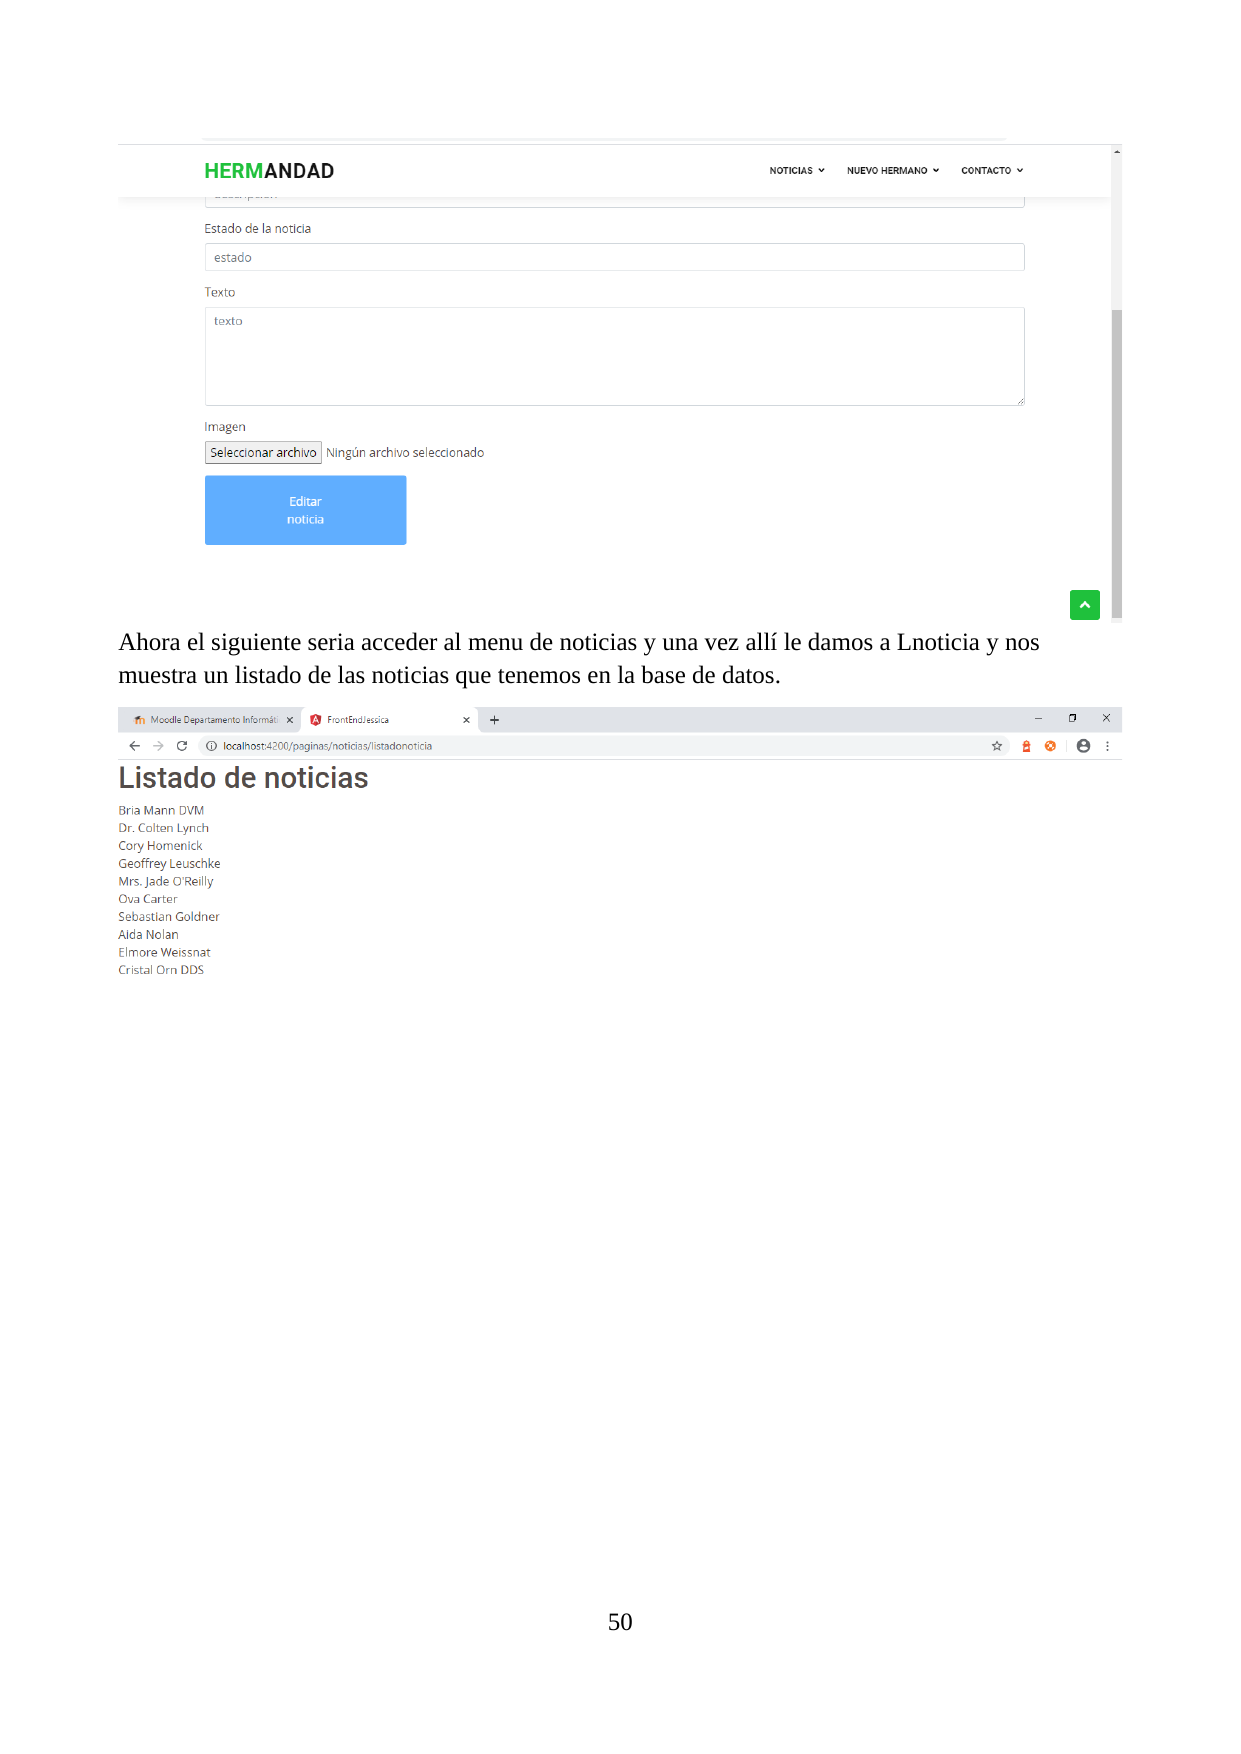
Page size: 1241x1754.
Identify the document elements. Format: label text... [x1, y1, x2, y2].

picture [118, 707, 1123, 1029]
text Ahora el siguiente seria acceder al menu de noticias y una vez allí le damos a Lnoticia y nos muestra un listado de las noticias que tenemos en la base de datos. [118, 623, 1122, 688]
text [118, 118, 1122, 138]
picture [118, 138, 1123, 623]
